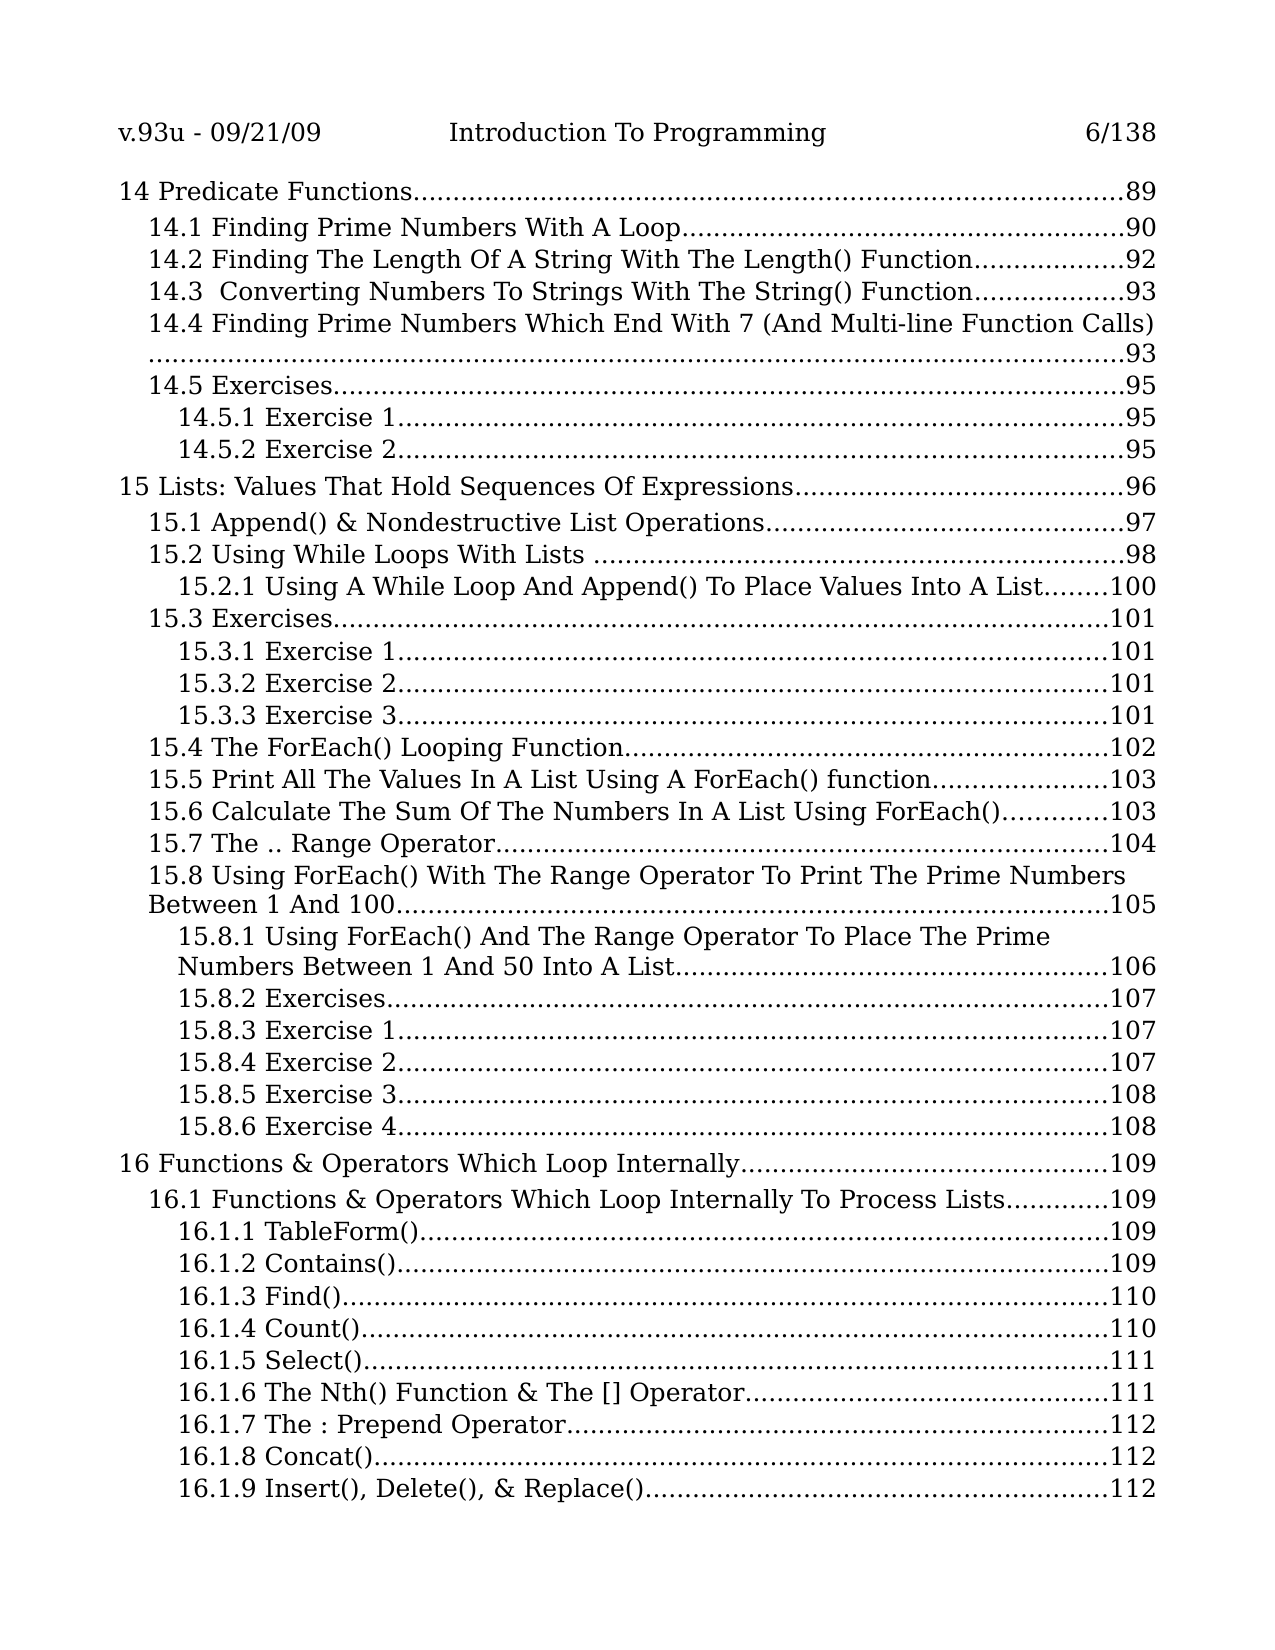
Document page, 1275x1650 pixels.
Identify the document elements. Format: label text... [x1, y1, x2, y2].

text 15.8.3 Exercise 1 107 [177, 1016, 1157, 1045]
text 15.6 Calculate The Sum Of The Numbers In A List Using ForEach() 103 [148, 797, 1157, 826]
text 15.2.1 Using A While Loop And Append() To Place Values Into A List 100 [177, 573, 1157, 602]
text 14.3 Converting Numbers To Strings With The String() Function 93 [148, 278, 1157, 307]
text 15.8.4 Exercise 2 107 [177, 1048, 1157, 1077]
text 15.5 Print All The Values In A List Using A ForEach() function 103 [148, 765, 1157, 794]
text 16.1.9 Insert(), Delete(), & Replace() 112 [177, 1474, 1157, 1503]
text 16.1.7 The : Prepend Operator 112 [177, 1410, 1157, 1439]
text 16.1.1 TableForm() 109 [177, 1218, 1157, 1247]
text 15.8.2 Exercises 107 [177, 984, 1157, 1013]
text 16.1.6 The Nth() Function & The [] Operator 111 [177, 1378, 1157, 1407]
text 14.5.2 Exercise 2 95 [177, 435, 1157, 464]
text 15.3.2 Exercise 2 101 [177, 669, 1157, 698]
text 15.8.1 Using ForEach() And The Range Operator To Place The Prime Numbers Between 1 And 50 Into A List 106 [177, 923, 1157, 981]
text 15 Lists: Values That Hold Sequences Of Expressions 96 [118, 472, 1157, 501]
text 16.1.5 Select() 111 [177, 1346, 1157, 1375]
text 14.5 Exercises 95 [148, 371, 1157, 400]
text 15.8 Using ForEach() With The Range Operator To Print The Prime Numbers Between 1 And 100 105 [148, 861, 1157, 920]
text 16.1.2 Contains() 109 [177, 1250, 1157, 1279]
text 14 Predicate Functions 89 [118, 177, 1157, 206]
text 14.5.1 Exercise 1 95 [177, 403, 1157, 432]
text 15.4 The ForEach() Looping Function 102 [148, 733, 1157, 762]
text 15.7 The .. Range Operator 104 [148, 829, 1157, 858]
text 15.2 Using While Loops With Lists 98 [148, 541, 1157, 570]
text 15.8.6 Exercise 4 108 [177, 1112, 1157, 1141]
text 15.1 Append() & Nondestructive List Operations 97 [148, 508, 1157, 538]
text 15.3.1 Exercise 1 101 [177, 637, 1157, 666]
text 16.1.3 Find() 110 [177, 1282, 1157, 1311]
text 16 Functions & Operators Which Loop Internally 109 [118, 1149, 1157, 1178]
text 15.3.3 Exercise 3 101 [177, 701, 1157, 730]
text 16.1 Functions & Operators Which Loop Internally To Process Lists 109 [148, 1186, 1157, 1215]
text 16.1.8 Concat() 112 [177, 1442, 1157, 1471]
text 14.1 Finding Prime Numbers With A Loop 90 [148, 213, 1157, 243]
text 15.3 Exercises 101 [148, 605, 1157, 634]
text 15.8.5 Exercise 3 108 [177, 1080, 1157, 1109]
text 14.2 Finding The Length Of A String With The Length() Function 92 [148, 246, 1157, 275]
text 16.1.4 Count() 110 [177, 1314, 1157, 1343]
text 14.4 Finding Prime Numbers Which End With 7 (And Multi-line Function Calls) 93 [148, 310, 1157, 368]
